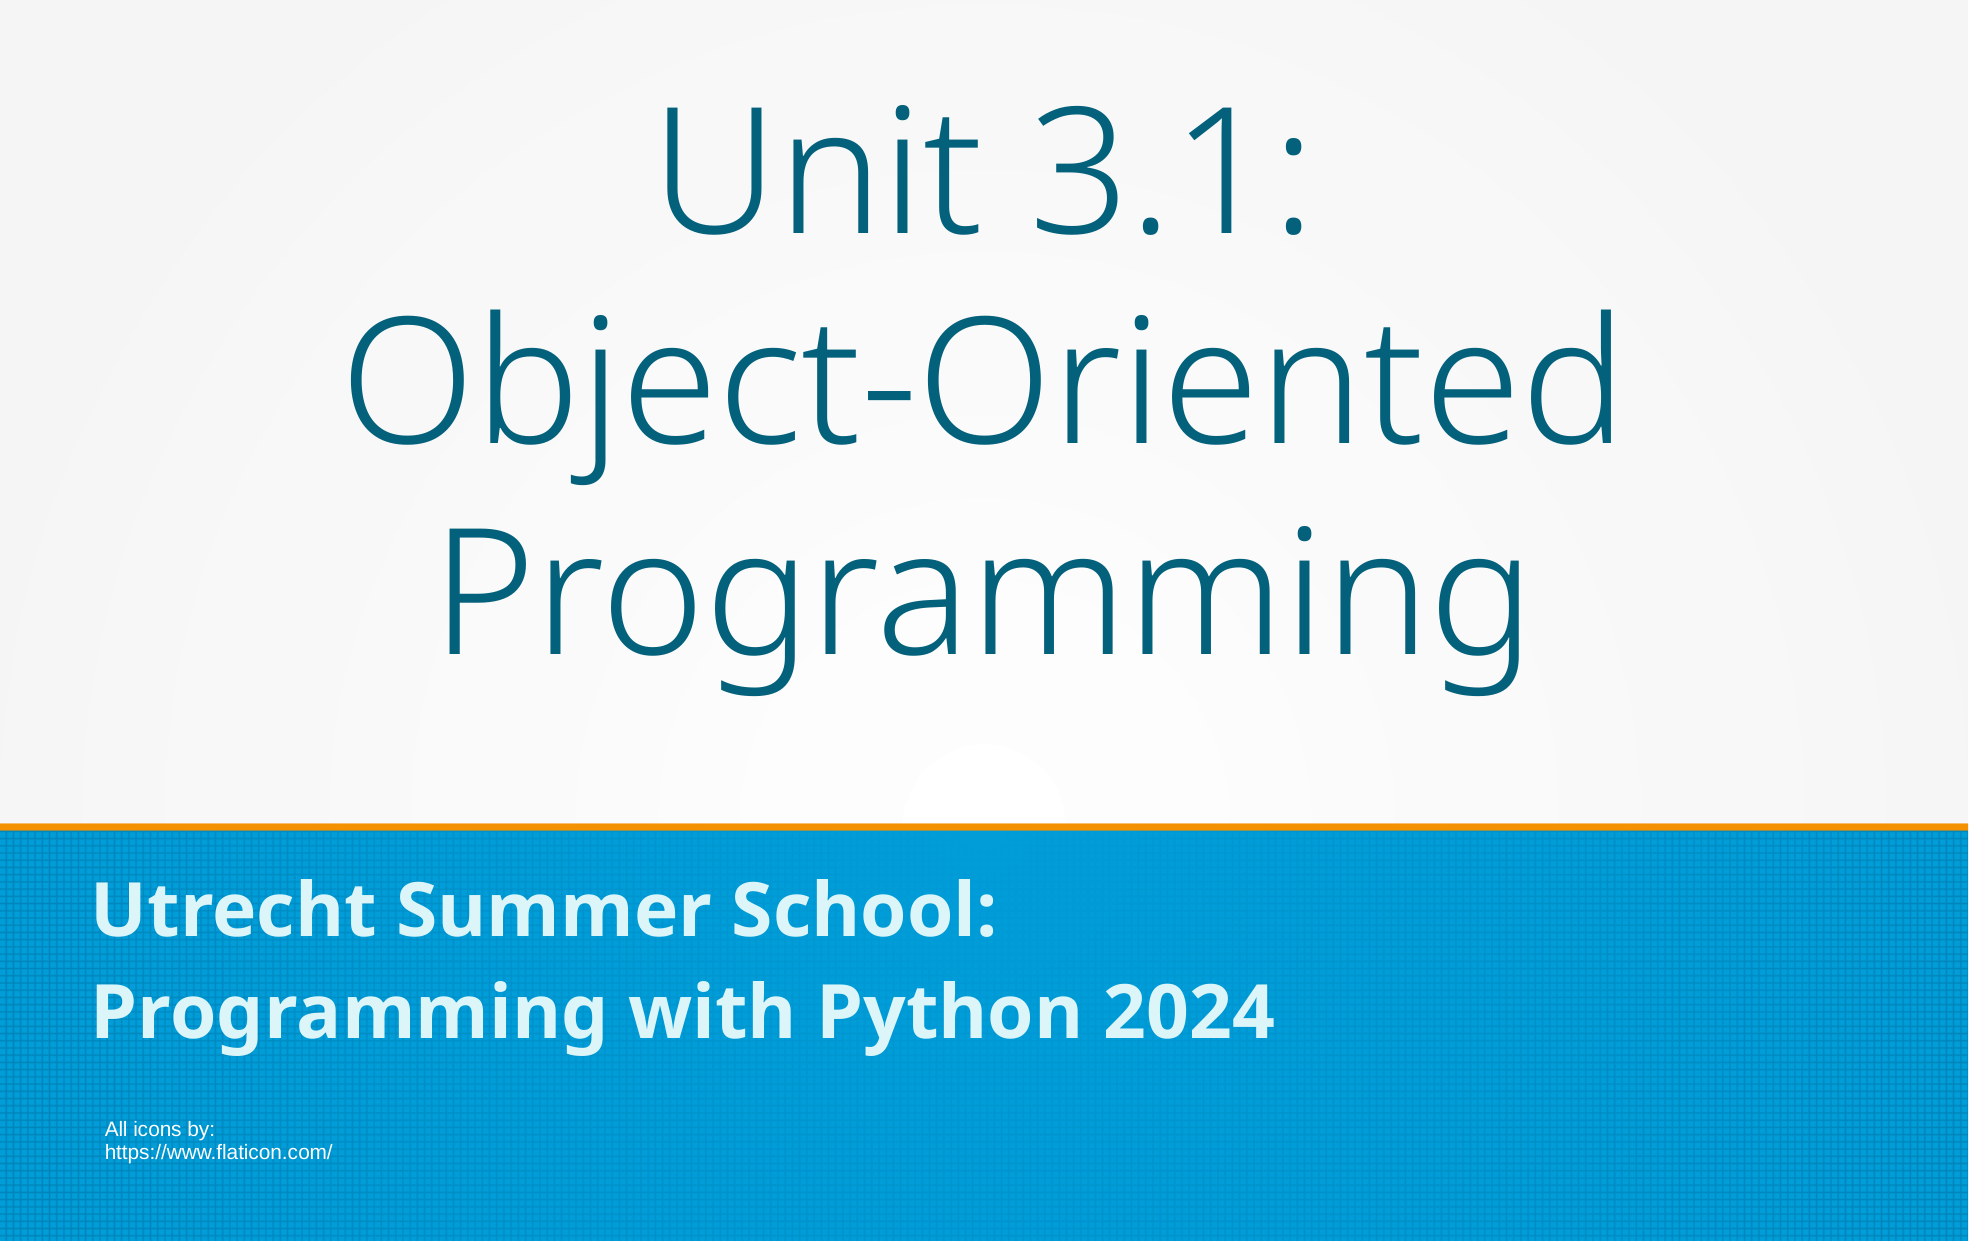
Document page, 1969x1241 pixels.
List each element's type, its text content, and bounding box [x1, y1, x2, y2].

text_box Utrecht Summer School: Programming with Python 2024 [90, 855, 1436, 1063]
text_box All icons by: https://www.flaticon.com/ [90, 1110, 348, 1172]
title Unit 3.1: Object-Oriented Programming [98, 49, 1870, 691]
picture [0, 0, 1969, 830]
